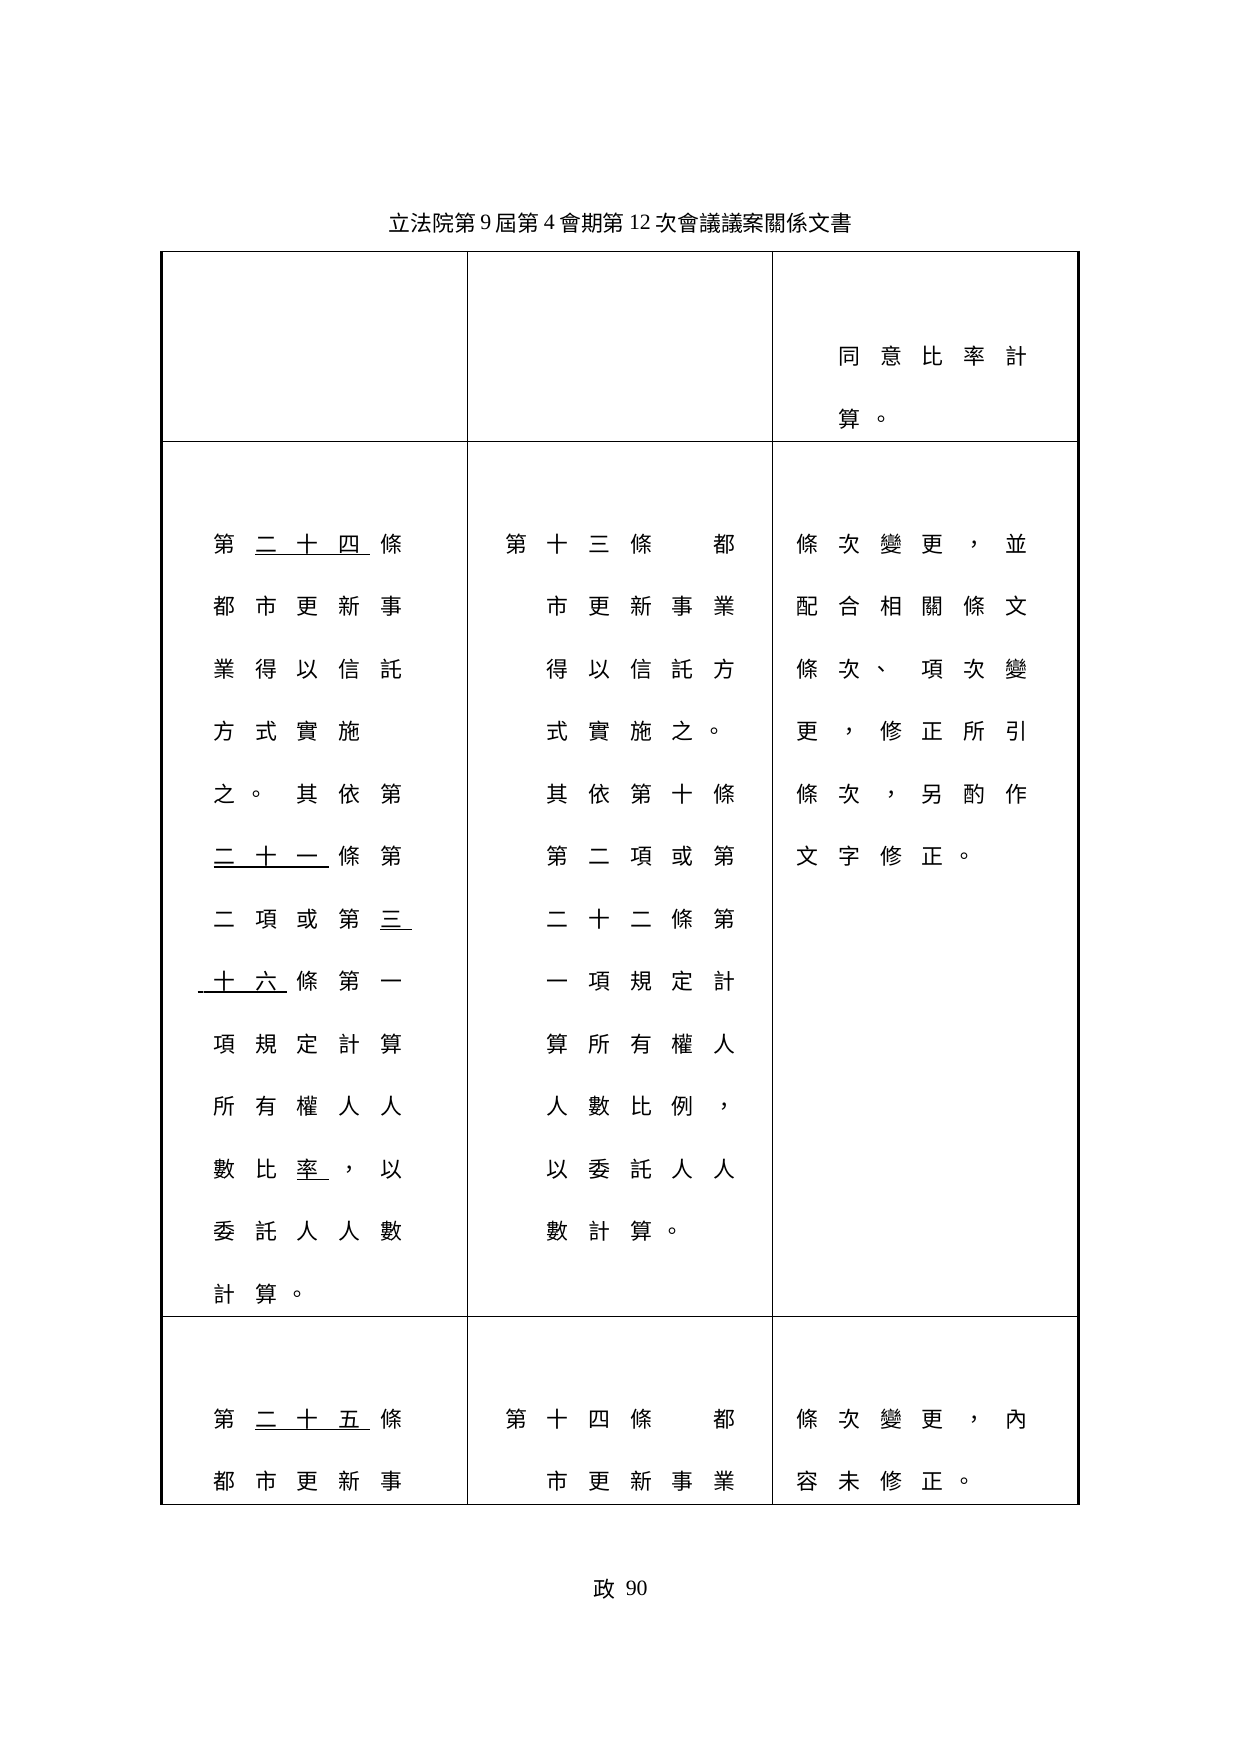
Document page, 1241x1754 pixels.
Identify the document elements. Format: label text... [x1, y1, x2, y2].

table_cell 第十三條 都市更新事業得以信託方式實施之。其依第十條第二項或第二十二條第一項規定計算所有權人人數比例，以委託人人數計算。 [468, 442, 772, 1316]
table_cell 第二十五條 都市更新事 [163, 1317, 467, 1504]
table_cell 第二十四條 都市更新事業得以信託方式實施之。其依第二十一條第二項或第三十六條第一項規定計算所有權人人數比率，以委託人人數計算。 [163, 442, 467, 1316]
table_cell 同意比率計算。 [773, 252, 1077, 441]
table_cell 條次變更，並配合相關條文條次、項次變更，修正所引條次，另酌作文字修正。 [773, 442, 1077, 1316]
table_cell 條次變更，內容未修正。 [773, 1317, 1077, 1504]
table_cell 第十四條 都市更新事業 [468, 1317, 772, 1504]
table_cell [468, 252, 772, 441]
table_cell [163, 252, 467, 441]
